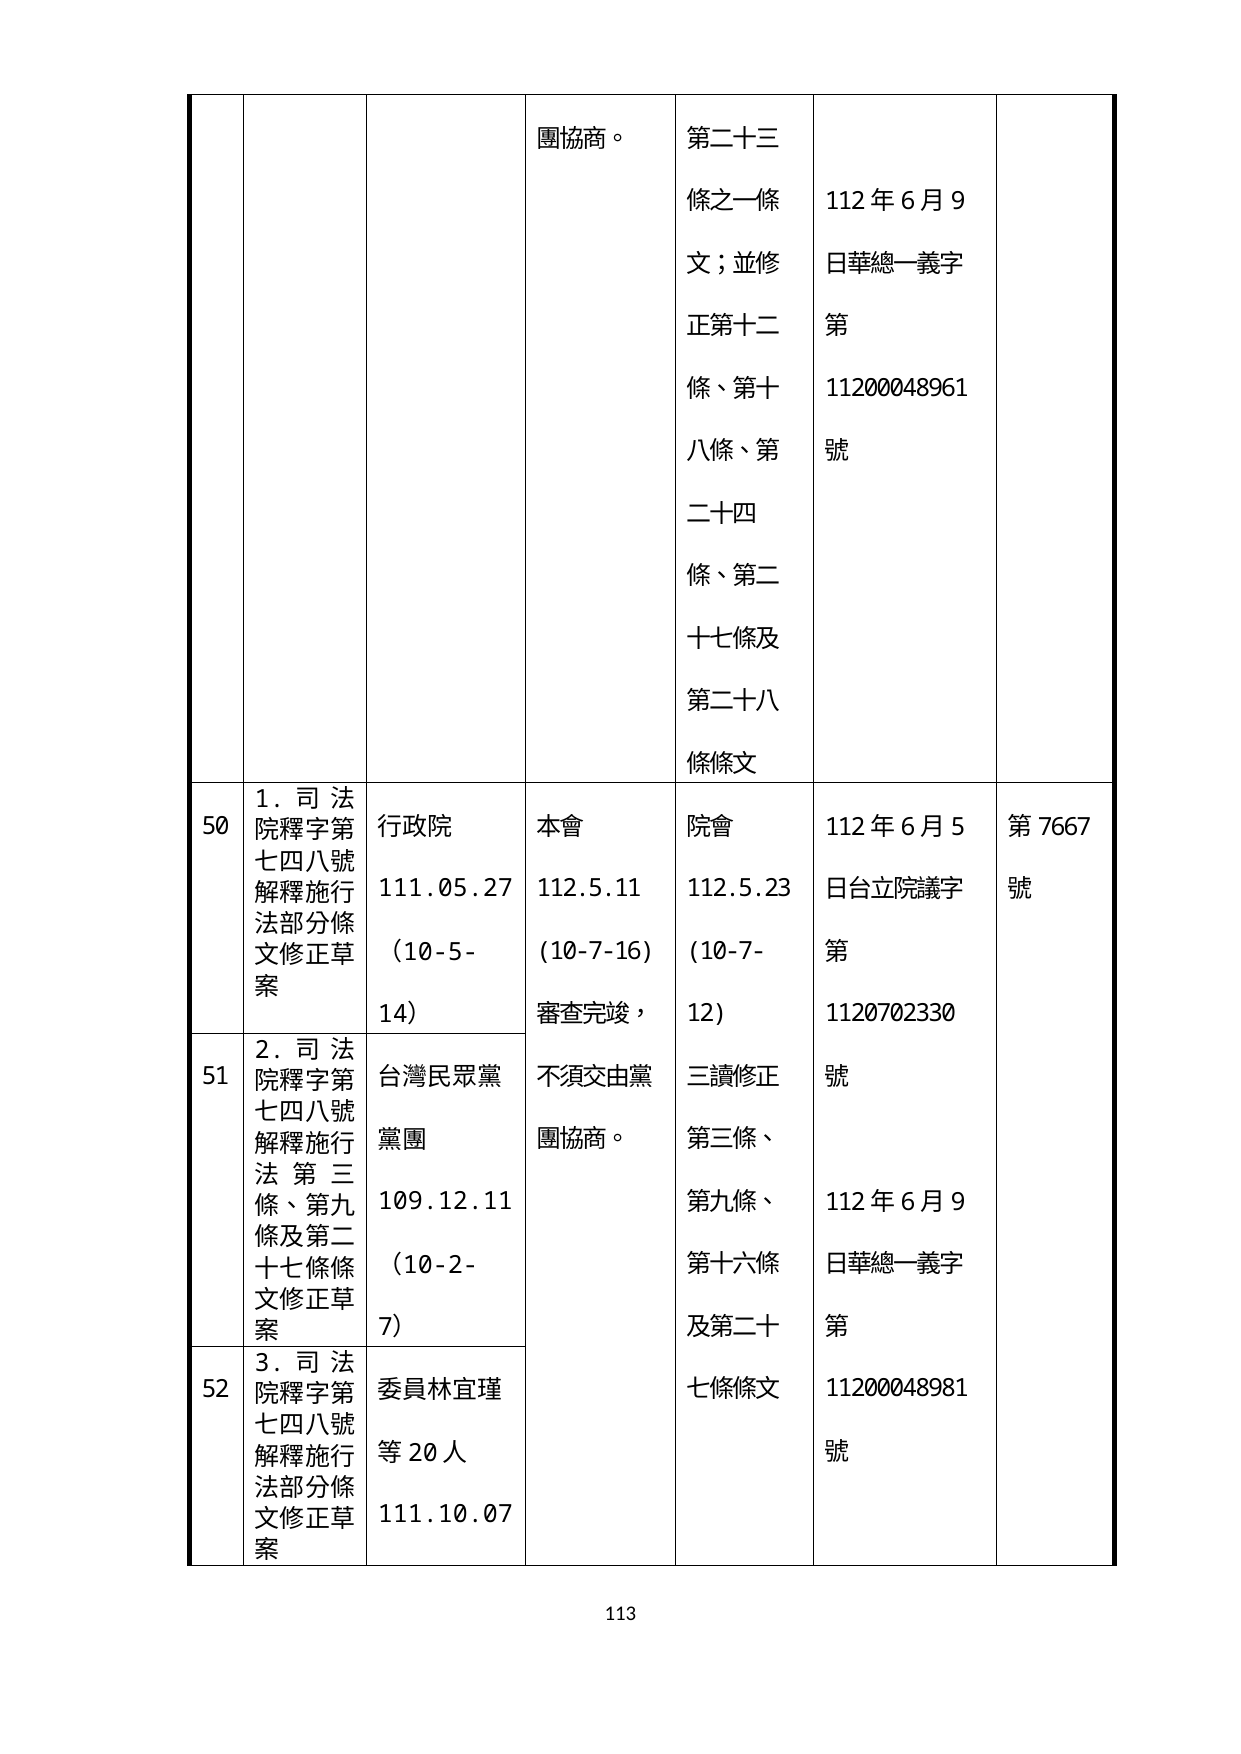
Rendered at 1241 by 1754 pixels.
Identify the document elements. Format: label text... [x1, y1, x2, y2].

table_cell 51 [192, 1034, 243, 1346]
table_cell [192, 95, 243, 782]
table_cell 委員林宜瑾等20人 111.10.07 [367, 1347, 525, 1565]
table_cell [244, 95, 366, 782]
table_cell 1.司法院釋字第七四八號解釋施行法部分條文修正草案 [244, 783, 366, 1033]
table_cell 112年6月9日華總一義字第11200048961號 [814, 95, 996, 782]
table_cell 本會112.5.11 (10-7-16)審查完竣，不須交由黨團協商。 [526, 783, 675, 1565]
table_cell 台灣民眾黨黨團 109.12.11 （10-2-7） [367, 1034, 525, 1346]
table_cell 行政院 111.05.27 （10-5-14） [367, 783, 525, 1033]
table_cell 第二十三條之一條文；並修正第十二條、第十八條、第二十四條、第二十七條及第二十八條條文 [676, 95, 813, 782]
table_cell 2.司法院釋字第七四八號解釋施行法第三條、第九條及第二十七條條文修正草案 [244, 1034, 366, 1346]
table_cell 3.司法院釋字第七四八號解釋施行法部分條文修正草案 [244, 1347, 366, 1565]
table_cell 50 [192, 783, 243, 1033]
table_cell 院會 112.5.23 (10-7-12) 三讀修正第三條、第九條、第十六條及第二十七條條文 [676, 783, 813, 1565]
table_cell [367, 95, 525, 782]
table_cell 112年6月5日台立院議字第1120702330號 112年6月9日華總一義字第11200048981號 [814, 783, 996, 1565]
table_cell [997, 95, 1112, 782]
table_cell 52 [192, 1347, 243, 1565]
table_cell 團協商。 [526, 95, 675, 782]
table_cell 第7667號 [997, 783, 1112, 1565]
